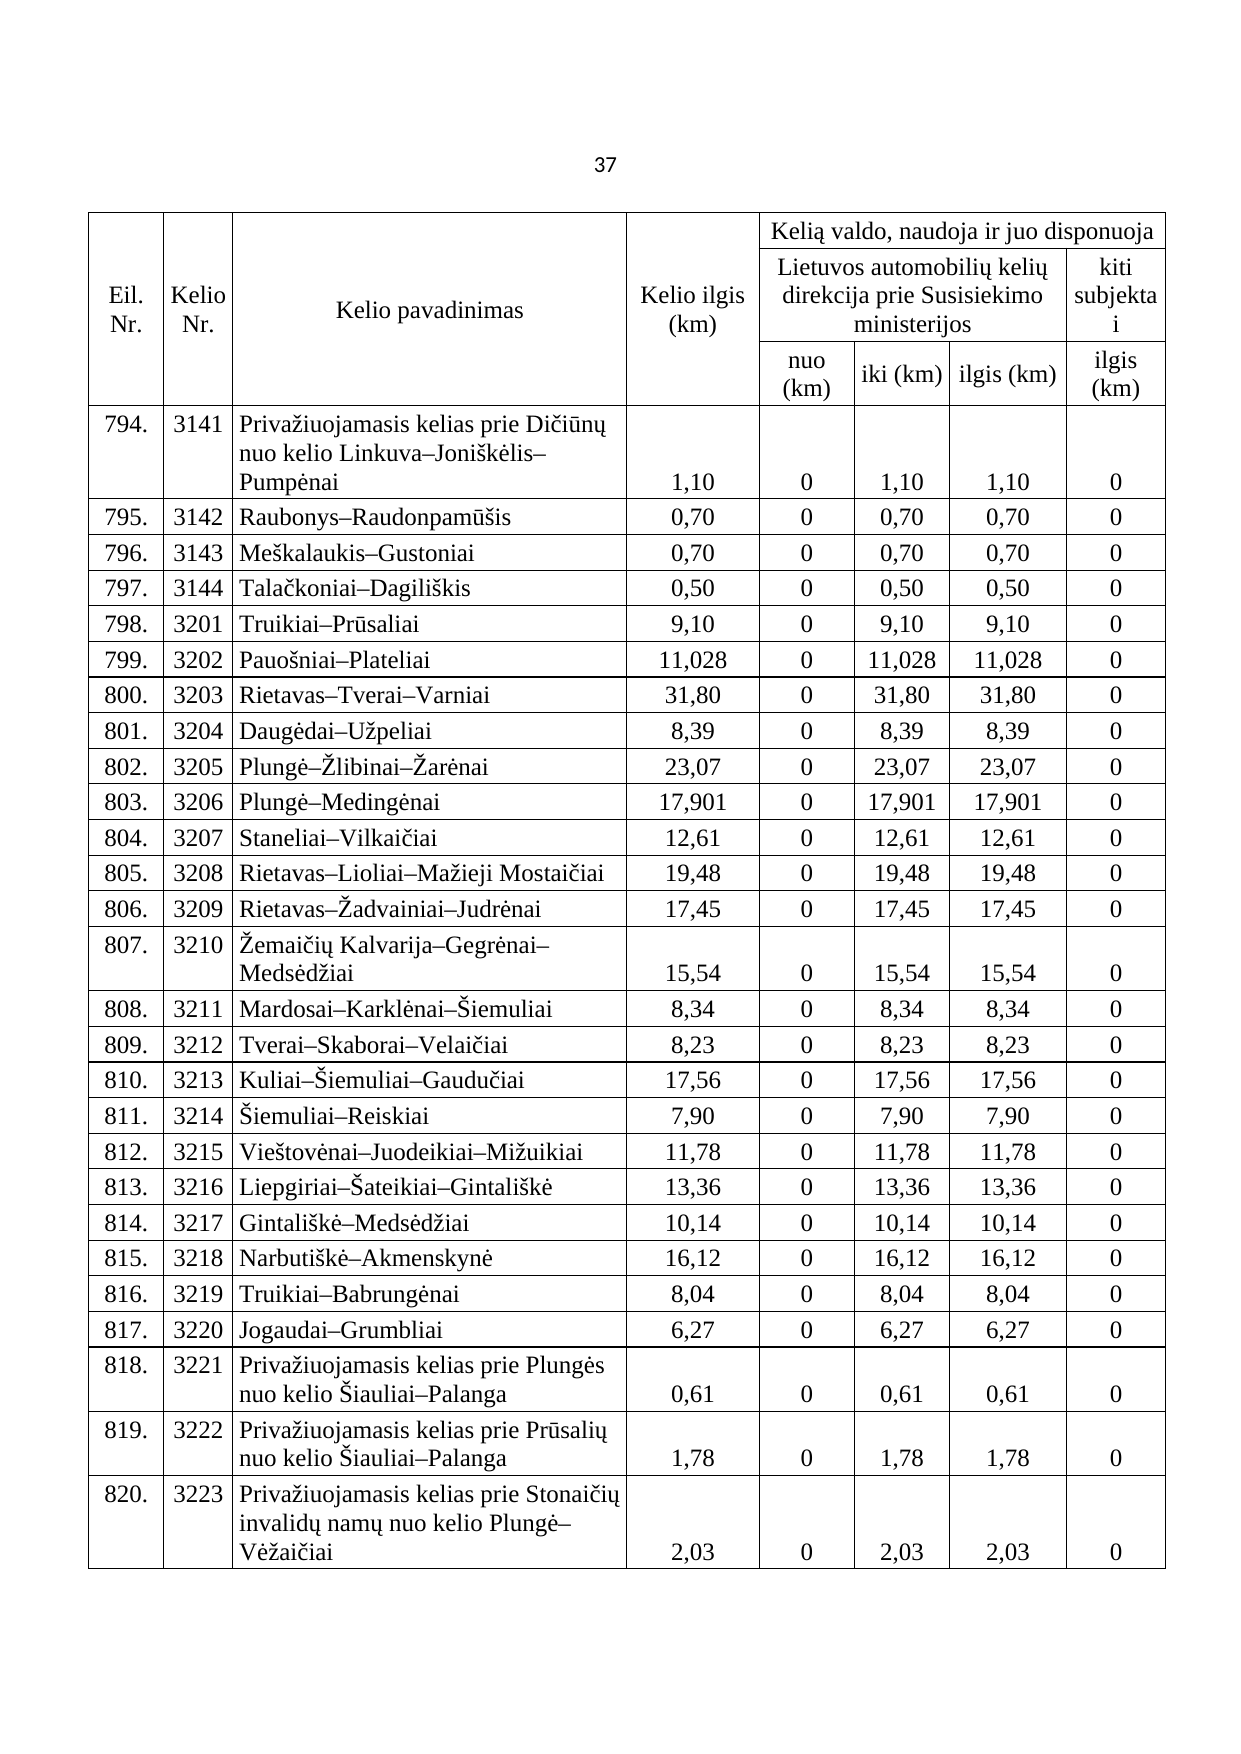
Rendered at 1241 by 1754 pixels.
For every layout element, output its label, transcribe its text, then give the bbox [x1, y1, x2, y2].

table_cell 17,901 [855, 784, 949, 819]
table_cell 3204 [164, 713, 232, 748]
table_cell Rietavas–Lioliai–Mažieji Mostaičiai [233, 856, 626, 890]
table_cell 0 [760, 571, 854, 605]
table_cell 10,14 [627, 1205, 759, 1239]
table_cell 803. [89, 784, 163, 819]
table_cell 0 [760, 1241, 854, 1275]
table_cell 796. [89, 535, 163, 569]
table_cell Privažiuojamasis kelias prie Plungės nuo kelio Šiauliai–Palanga [233, 1348, 626, 1411]
table_cell 0 [1067, 856, 1165, 890]
table_cell 6,27 [950, 1312, 1066, 1346]
table_cell 812. [89, 1134, 163, 1168]
table_cell Gintališkė–Medsėdžiai [233, 1205, 626, 1239]
table_cell 0 [760, 499, 854, 534]
table_cell Liepgiriai–Šateikiai–Gintališkė [233, 1169, 626, 1204]
table_cell 0 [1067, 1063, 1165, 1097]
table_cell 9,10 [627, 606, 759, 641]
table_cell 0,50 [627, 571, 759, 605]
table_cell 0 [1067, 784, 1165, 819]
table_header Eil. Nr. [89, 213, 163, 405]
table_cell 0,70 [950, 499, 1066, 534]
table_cell 17,901 [627, 784, 759, 819]
table_cell 0 [1067, 1276, 1165, 1311]
table_cell 8,39 [627, 713, 759, 748]
table_cell 2,03 [950, 1476, 1066, 1568]
table_cell 0 [1067, 1312, 1165, 1346]
table_cell Rietavas–Tverai–Varniai [233, 678, 626, 712]
table_cell Plungė–Medingėnai [233, 784, 626, 819]
table_cell 3216 [164, 1169, 232, 1204]
table_cell 7,90 [855, 1098, 949, 1133]
table_cell 3143 [164, 535, 232, 569]
table_cell 3144 [164, 571, 232, 605]
table_cell 0 [1067, 642, 1165, 676]
table_cell kiti subjektai [1067, 249, 1165, 341]
table_cell 0 [1067, 749, 1165, 783]
table_header Kelio pavadinimas [233, 213, 626, 405]
table_cell Truikiai–Babrungėnai [233, 1276, 626, 1311]
table_cell 3201 [164, 606, 232, 641]
table_cell 10,14 [855, 1205, 949, 1239]
table_cell 0 [1067, 1169, 1165, 1204]
table_cell Truikiai–Prūsaliai [233, 606, 626, 641]
table_cell 0 [760, 784, 854, 819]
table_header Kelio ilgis (km) [627, 213, 759, 405]
table_cell 0 [760, 1276, 854, 1311]
table_cell 0 [760, 1205, 854, 1239]
table_header Kelio Nr. [164, 213, 232, 405]
table_cell 31,80 [855, 678, 949, 712]
table_cell 8,34 [855, 991, 949, 1026]
table_cell Narbutiškė–Akmenskynė [233, 1241, 626, 1275]
table_cell 3211 [164, 991, 232, 1026]
table_cell 17,45 [950, 891, 1066, 926]
table_cell 0 [1067, 1412, 1165, 1475]
table_cell 798. [89, 606, 163, 641]
table_cell 8,23 [855, 1027, 949, 1061]
table_cell 0 [1067, 1098, 1165, 1133]
table_cell 8,34 [627, 991, 759, 1026]
table_cell 17,56 [855, 1063, 949, 1097]
table_cell 7,90 [627, 1098, 759, 1133]
table_cell 11,78 [950, 1134, 1066, 1168]
table_cell Lietuvos automobilių kelių direkcija prie Susisiekimo ministerijos [760, 249, 1066, 341]
table_cell 1,10 [627, 406, 759, 498]
table_cell 794. [89, 406, 163, 498]
table_cell 0 [1067, 1348, 1165, 1411]
table_cell 17,56 [950, 1063, 1066, 1097]
table_cell 11,78 [627, 1134, 759, 1168]
table_cell 0 [760, 1476, 854, 1568]
table_cell Jogaudai–Grumbliai [233, 1312, 626, 1346]
table_cell 17,56 [627, 1063, 759, 1097]
table_cell nuo (km) [760, 342, 854, 405]
table_cell 3222 [164, 1412, 232, 1475]
table_cell 16,12 [627, 1241, 759, 1275]
table_cell Pauošniai–Plateliai [233, 642, 626, 676]
table_cell 0 [1067, 1134, 1165, 1168]
table_cell 7,90 [950, 1098, 1066, 1133]
table_cell 0 [1067, 1205, 1165, 1239]
table_cell 797. [89, 571, 163, 605]
table_cell 0 [760, 749, 854, 783]
table_cell 9,10 [855, 606, 949, 641]
table_cell 0,61 [950, 1348, 1066, 1411]
table_cell 3142 [164, 499, 232, 534]
table_cell 0 [760, 1027, 854, 1061]
table_cell 8,04 [950, 1276, 1066, 1311]
table_cell Talačkoniai–Dagiliškis [233, 571, 626, 605]
table_cell 8,39 [855, 713, 949, 748]
table_cell 799. [89, 642, 163, 676]
table_cell 802. [89, 749, 163, 783]
table_cell 805. [89, 856, 163, 890]
table_cell 15,54 [950, 927, 1066, 990]
table_cell 23,07 [627, 749, 759, 783]
table_cell Žemaičių Kalvarija–Gegrėnai–Medsėdžiai [233, 927, 626, 990]
table_cell Tverai–Skaborai–Velaičiai [233, 1027, 626, 1061]
table_cell 820. [89, 1476, 163, 1568]
table_cell 0 [1067, 1476, 1165, 1568]
table_cell 0 [1067, 571, 1165, 605]
table_cell 0 [1067, 1027, 1165, 1061]
table_cell 3220 [164, 1312, 232, 1346]
table_cell 8,34 [950, 991, 1066, 1026]
table_cell 0 [760, 856, 854, 890]
table_cell 12,61 [627, 820, 759, 854]
table_cell 800. [89, 678, 163, 712]
table_cell Meškalaukis–Gustoniai [233, 535, 626, 569]
table_cell 813. [89, 1169, 163, 1204]
table_cell 31,80 [627, 678, 759, 712]
table_cell Privažiuojamasis kelias prie Dičiūnų nuo kelio Linkuva–Joniškėlis–Pumpėnai [233, 406, 626, 498]
table_cell 11,028 [855, 642, 949, 676]
table_cell 3206 [164, 784, 232, 819]
table_cell 12,61 [950, 820, 1066, 854]
table_cell 808. [89, 991, 163, 1026]
table_cell Šiemuliai–Reiskiai [233, 1098, 626, 1133]
table_cell 8,39 [950, 713, 1066, 748]
table_cell 13,36 [855, 1169, 949, 1204]
table_cell 15,54 [627, 927, 759, 990]
table_cell Raubonys–Raudonpamūšis [233, 499, 626, 534]
table_cell 801. [89, 713, 163, 748]
table_cell 0 [760, 991, 854, 1026]
table_cell 0 [1067, 991, 1165, 1026]
table_cell 1,78 [627, 1412, 759, 1475]
table_cell 3203 [164, 678, 232, 712]
table_cell 1,10 [855, 406, 949, 498]
table_cell 11,78 [855, 1134, 949, 1168]
table_cell 804. [89, 820, 163, 854]
table_cell 3210 [164, 927, 232, 990]
table_cell 0 [760, 642, 854, 676]
table_cell 31,80 [950, 678, 1066, 712]
table_cell 0 [760, 927, 854, 990]
table_cell 3218 [164, 1241, 232, 1275]
table_cell 3205 [164, 749, 232, 783]
table_cell Plungė–Žlibinai–Žarėnai [233, 749, 626, 783]
table_cell 0,50 [855, 571, 949, 605]
table_cell 3207 [164, 820, 232, 854]
table_cell 0,70 [950, 535, 1066, 569]
table_cell 3208 [164, 856, 232, 890]
table_cell 806. [89, 891, 163, 926]
table_cell iki (km) [855, 342, 949, 405]
table_cell Rietavas–Žadvainiai–Judrėnai [233, 891, 626, 926]
table_cell 3209 [164, 891, 232, 926]
table_cell 10,14 [950, 1205, 1066, 1239]
table_cell 3215 [164, 1134, 232, 1168]
table_cell 817. [89, 1312, 163, 1346]
table_cell 2,03 [855, 1476, 949, 1568]
table_cell Privažiuojamasis kelias prie Stonaičių invalidų namų nuo kelio Plungė–Vėžaičiai [233, 1476, 626, 1568]
table_cell 3221 [164, 1348, 232, 1411]
table_cell 8,04 [855, 1276, 949, 1311]
table_cell 3214 [164, 1098, 232, 1133]
table_cell 16,12 [950, 1241, 1066, 1275]
table_cell 0 [760, 406, 854, 498]
table_cell 0 [760, 713, 854, 748]
table_cell 19,48 [950, 856, 1066, 890]
table_cell 2,03 [627, 1476, 759, 1568]
table_cell 11,028 [950, 642, 1066, 676]
table_cell 0 [1067, 927, 1165, 990]
table_cell 0,70 [627, 535, 759, 569]
table_cell 17,45 [855, 891, 949, 926]
table_cell Vieštovėnai–Juodeikiai–Mižuikiai [233, 1134, 626, 1168]
table_cell Privažiuojamasis kelias prie Prūsalių nuo kelio Šiauliai–Palanga [233, 1412, 626, 1475]
table_cell 6,27 [855, 1312, 949, 1346]
table_cell 3213 [164, 1063, 232, 1097]
table_cell 0 [760, 535, 854, 569]
table_cell 1,78 [855, 1412, 949, 1475]
table_cell 12,61 [855, 820, 949, 854]
table_cell 0,70 [627, 499, 759, 534]
table_cell 17,45 [627, 891, 759, 926]
table_cell 0 [1067, 1241, 1165, 1275]
table_cell 795. [89, 499, 163, 534]
table_cell 17,901 [950, 784, 1066, 819]
table_cell 0 [760, 606, 854, 641]
table_cell 819. [89, 1412, 163, 1475]
table_cell 19,48 [627, 856, 759, 890]
table_cell 0,61 [855, 1348, 949, 1411]
table_cell 0 [1067, 678, 1165, 712]
table_cell 3202 [164, 642, 232, 676]
table_cell 0,70 [855, 499, 949, 534]
table_cell 0,70 [855, 535, 949, 569]
table_cell 0 [1067, 499, 1165, 534]
table_cell 815. [89, 1241, 163, 1275]
table_cell 0 [760, 1348, 854, 1411]
table_cell 23,07 [855, 749, 949, 783]
table_cell 0 [760, 820, 854, 854]
table_cell 3141 [164, 406, 232, 498]
table_header Kelią valdo, naudoja ir juo disponuoja [760, 213, 1165, 248]
table_cell ilgis (km) [950, 342, 1066, 405]
table_cell 13,36 [950, 1169, 1066, 1204]
table_cell 818. [89, 1348, 163, 1411]
table_cell 11,028 [627, 642, 759, 676]
table_cell 0 [1067, 535, 1165, 569]
table_cell 0,50 [950, 571, 1066, 605]
table_cell 8,04 [627, 1276, 759, 1311]
table_cell 816. [89, 1276, 163, 1311]
table_cell 0,61 [627, 1348, 759, 1411]
table_cell Mardosai–Karklėnai–Šiemuliai [233, 991, 626, 1026]
table_cell 3217 [164, 1205, 232, 1239]
table_cell 811. [89, 1098, 163, 1133]
table_cell 0 [1067, 406, 1165, 498]
table_cell 9,10 [950, 606, 1066, 641]
table_cell 3212 [164, 1027, 232, 1061]
table_cell 810. [89, 1063, 163, 1097]
table_cell 814. [89, 1205, 163, 1239]
table_cell 0 [1067, 820, 1165, 854]
table_cell 0 [1067, 891, 1165, 926]
table_cell ilgis (km) [1067, 342, 1165, 405]
table_cell Daugėdai–Užpeliai [233, 713, 626, 748]
table_cell 0 [760, 1098, 854, 1133]
table_cell 0 [760, 1412, 854, 1475]
table_cell 1,10 [950, 406, 1066, 498]
table_cell 3223 [164, 1476, 232, 1568]
table_cell 0 [760, 678, 854, 712]
table_cell 15,54 [855, 927, 949, 990]
table_cell 0 [1067, 713, 1165, 748]
table_cell 0 [760, 1134, 854, 1168]
table_cell 6,27 [627, 1312, 759, 1346]
table_cell 1,78 [950, 1412, 1066, 1475]
table_cell 0 [760, 891, 854, 926]
table_cell 0 [760, 1169, 854, 1204]
table_cell 0 [760, 1063, 854, 1097]
table_cell 19,48 [855, 856, 949, 890]
table_cell 0 [760, 1312, 854, 1346]
table_cell Staneliai–Vilkaičiai [233, 820, 626, 854]
table_cell 3219 [164, 1276, 232, 1311]
table_cell Kuliai–Šiemuliai–Gaudučiai [233, 1063, 626, 1097]
table_cell 8,23 [950, 1027, 1066, 1061]
table_cell 23,07 [950, 749, 1066, 783]
table_cell 0 [1067, 606, 1165, 641]
table_cell 13,36 [627, 1169, 759, 1204]
table_cell 8,23 [627, 1027, 759, 1061]
table_cell 807. [89, 927, 163, 990]
table_cell 16,12 [855, 1241, 949, 1275]
table_cell 809. [89, 1027, 163, 1061]
